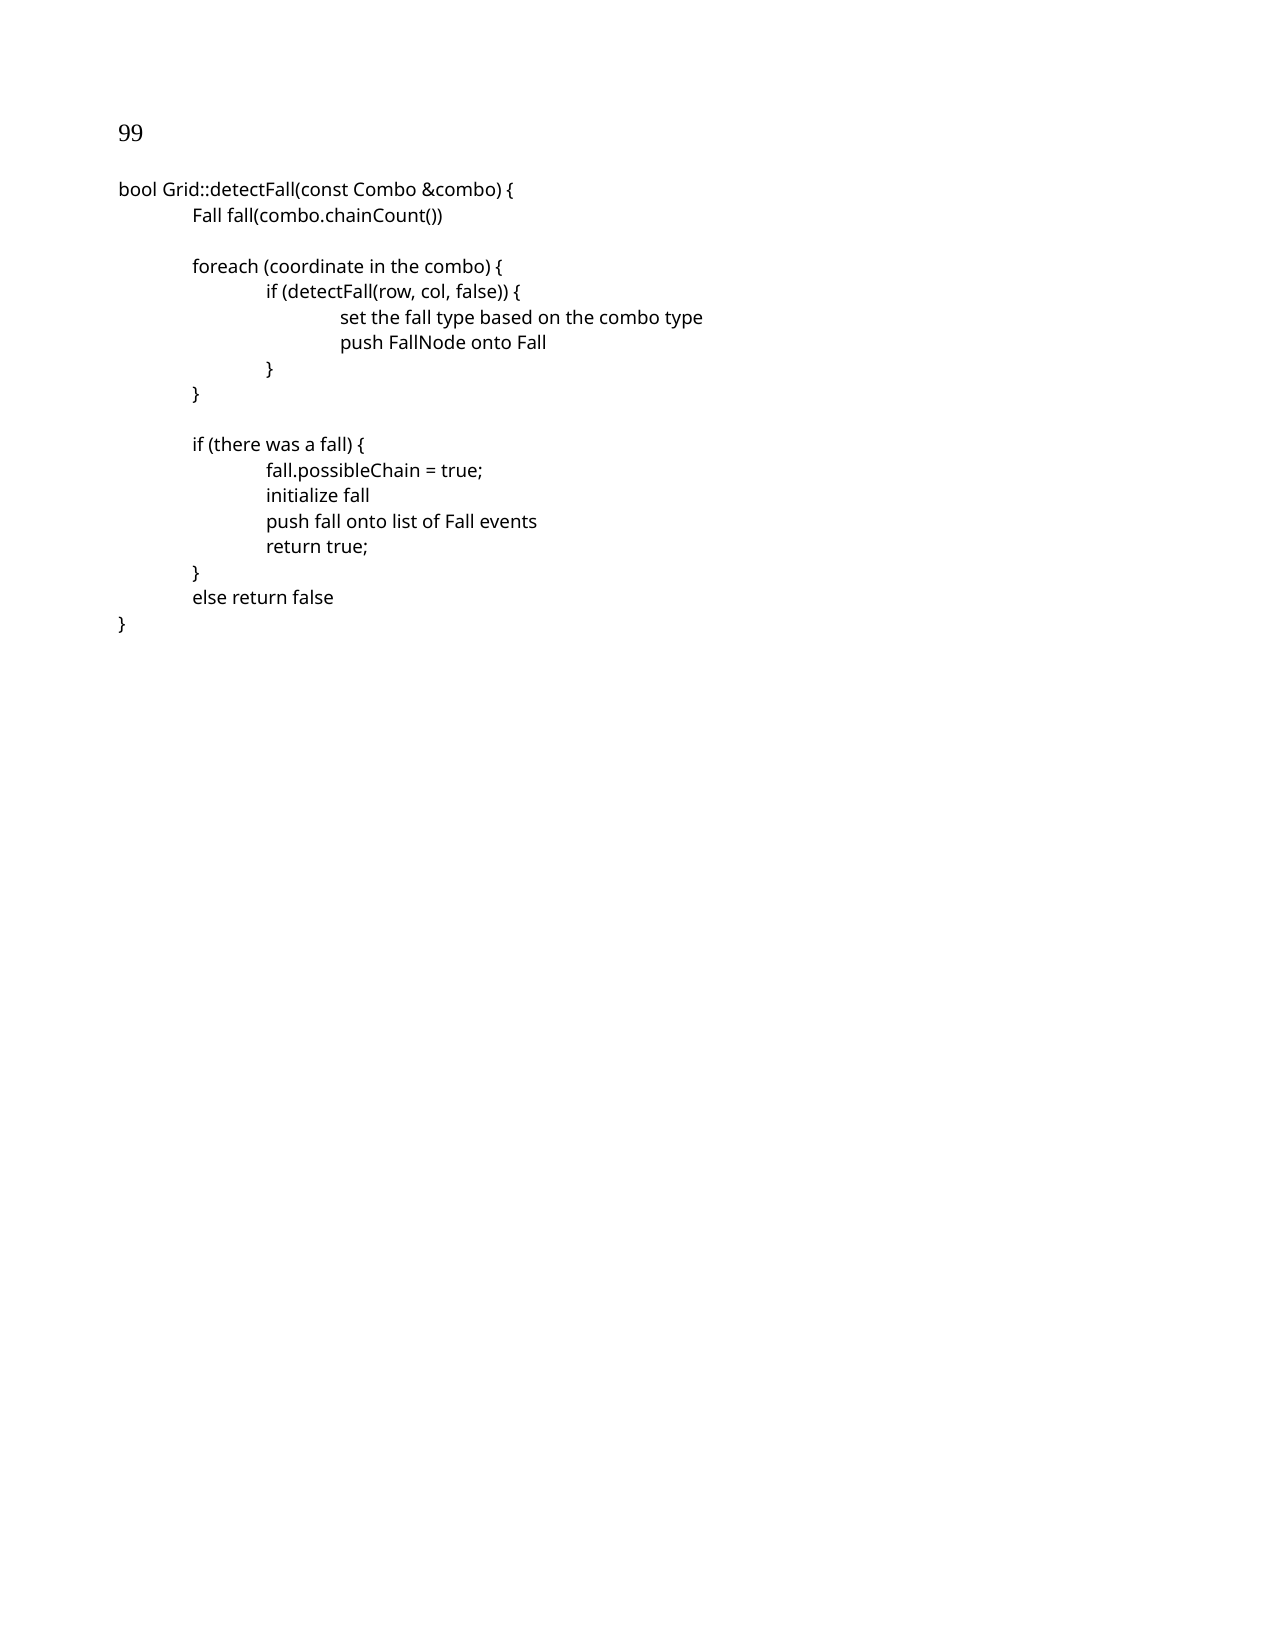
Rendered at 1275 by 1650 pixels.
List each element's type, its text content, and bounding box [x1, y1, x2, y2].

text set the fall type based on the combo type [118, 304, 1157, 329]
text } [118, 355, 1157, 381]
text return true; [118, 534, 1157, 559]
text push fall onto list of Fall events [118, 508, 1157, 534]
text push FallNode onto Fall [118, 329, 1157, 355]
text } [118, 559, 1157, 585]
text if (there was a fall) { [118, 432, 1157, 457]
text bool Grid::detectFall(const Combo &combo) { [118, 176, 1157, 202]
text Fall fall(combo.chainCount()) [118, 202, 1157, 227]
text } [118, 610, 1157, 636]
text else return false [118, 585, 1157, 610]
text initialize fall [118, 483, 1157, 508]
text if (detectFall(row, col, false)) { [118, 278, 1157, 304]
text } [118, 381, 1157, 406]
text foreach (coordinate in the combo) { [118, 253, 1157, 278]
text fall.possibleChain = true; [118, 457, 1157, 483]
